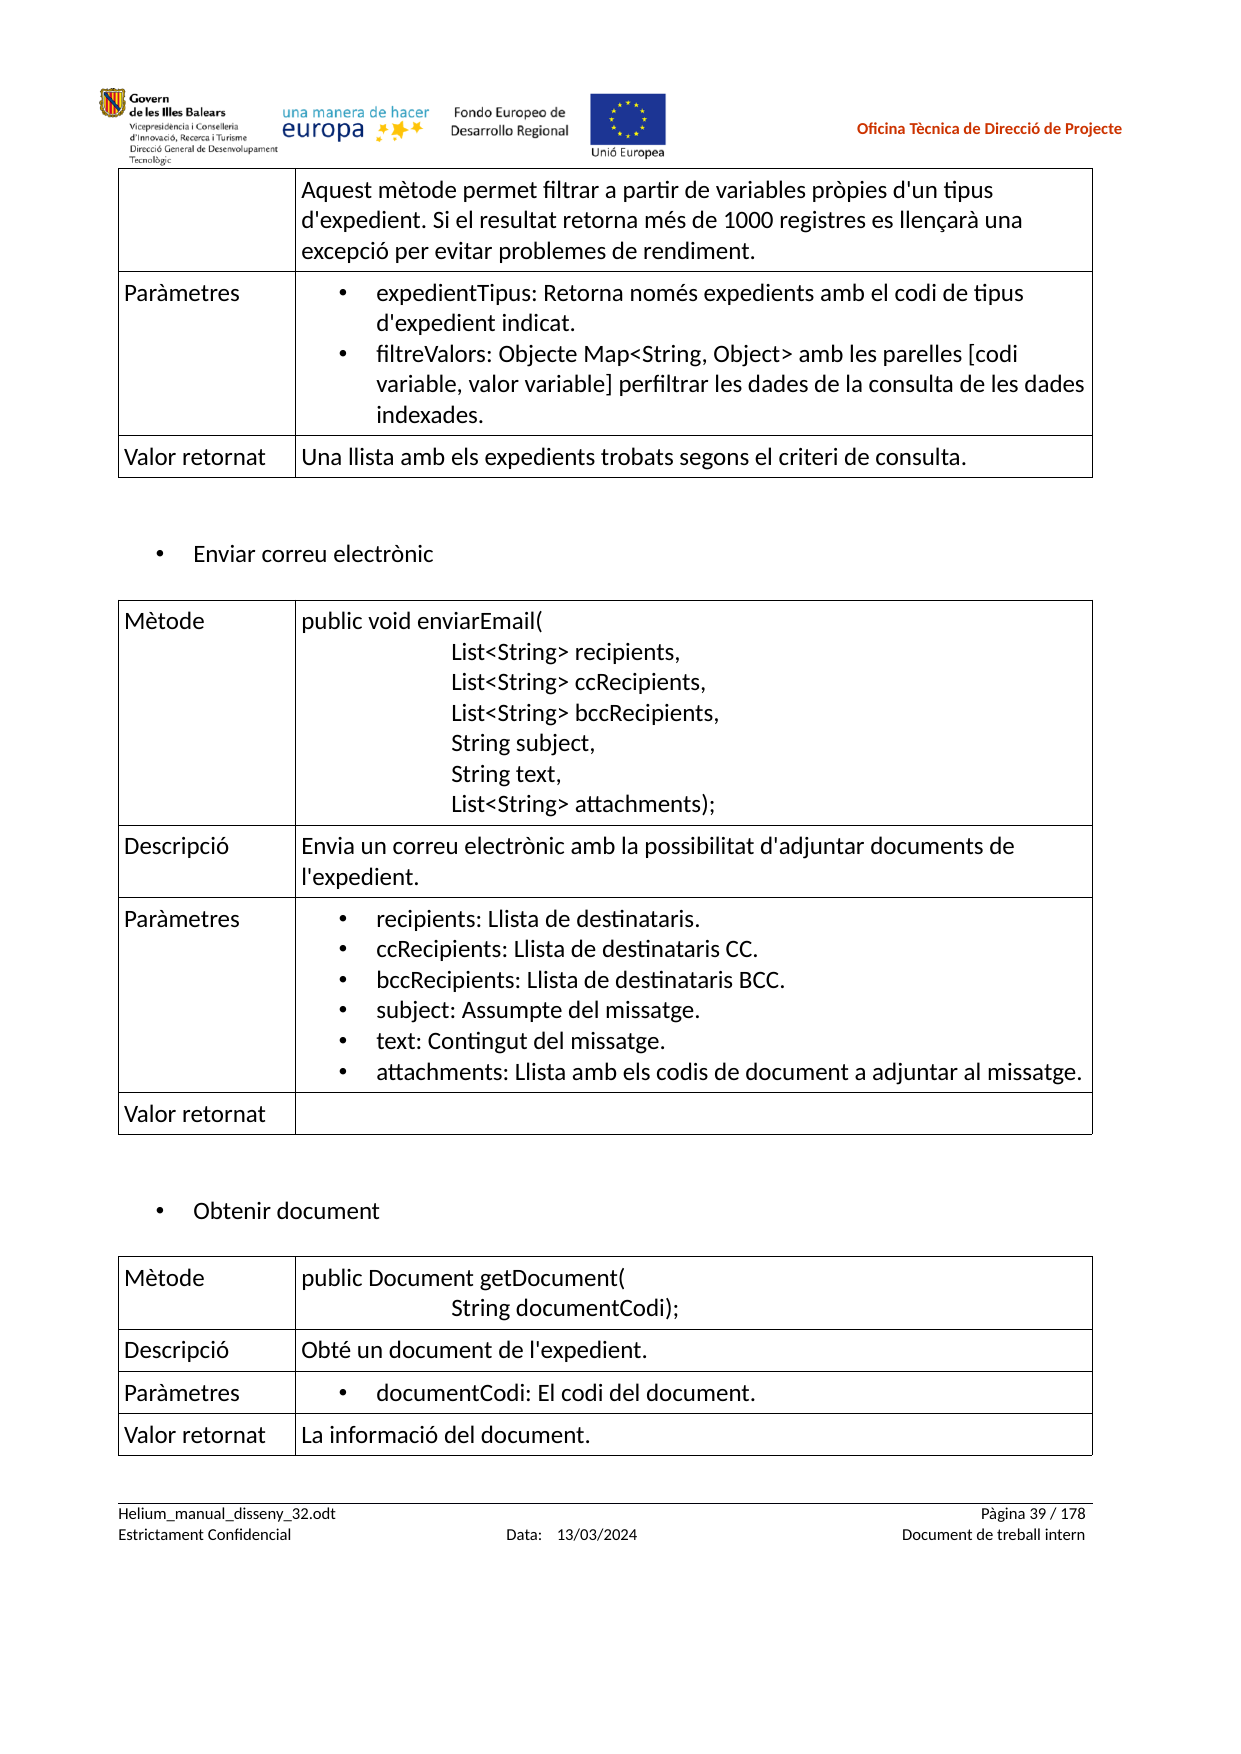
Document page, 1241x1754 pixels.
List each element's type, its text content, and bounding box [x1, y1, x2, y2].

table_cell Paràmetres [119, 272, 295, 435]
table_cell Envia un correu electrònic amb la possibilitat d'adjuntar documents de l'expedient. [296, 826, 1092, 897]
table_cell Valor retornat [119, 1414, 295, 1455]
table_header Mètode [119, 601, 295, 825]
table_cell Valor retornat [119, 436, 295, 477]
table_cell [296, 1093, 1092, 1134]
list Obtenir document [156, 1195, 1122, 1226]
table_cell Una llista amb els expedients trobats segons el criteri de consulta. [296, 436, 1092, 477]
picture [99, 87, 668, 166]
table_header public Document getDocument( String documentCodi); [296, 1257, 1092, 1329]
table_cell Aquest mètode permet filtrar a partir de variables pròpies d'un tipus d'expedient. Si el resultat retorna més de 1000 registres es llençarà una excepció per evitar problemes de rendiment. [296, 169, 1092, 271]
table_cell Paràmetres [119, 898, 295, 1092]
table_header Mètode [119, 1257, 295, 1329]
table_cell expedientTipus: Retorna només expedients amb el codi de tipus d'expedient indicat. filtreValors: Objecte Map<String, Object> amb les parelles [codi variable, valor variable] perfiltrar les dades de la consulta de les dades indexades. [296, 272, 1092, 435]
table_cell [119, 169, 295, 271]
table_cell Obté un document de l'expedient. [296, 1330, 1092, 1371]
table_cell recipients: Llista de destinataris. ccRecipients: Llista de destinataris CC. bccRecipients: Llista de destinataris BCC. subject: Assumpte del missatge. text: Contingut del missatge. attachments: Llista amb els codis de document a adjuntar al missatge. [296, 898, 1092, 1092]
table_header public void enviarEmail( List<String> recipients, List<String> ccRecipients, List<String> bccRecipients, String subject, String text, List<String> attachments); [296, 601, 1092, 825]
table_cell Valor retornat [119, 1093, 295, 1134]
table_cell Paràmetres [119, 1372, 295, 1413]
list Enviar correu electrònic [156, 538, 1122, 569]
table_cell documentCodi: El codi del document. [296, 1372, 1092, 1413]
table_cell Descripció [119, 1330, 295, 1371]
table_cell Descripció [119, 826, 295, 897]
table_cell La informació del document. [296, 1414, 1092, 1455]
